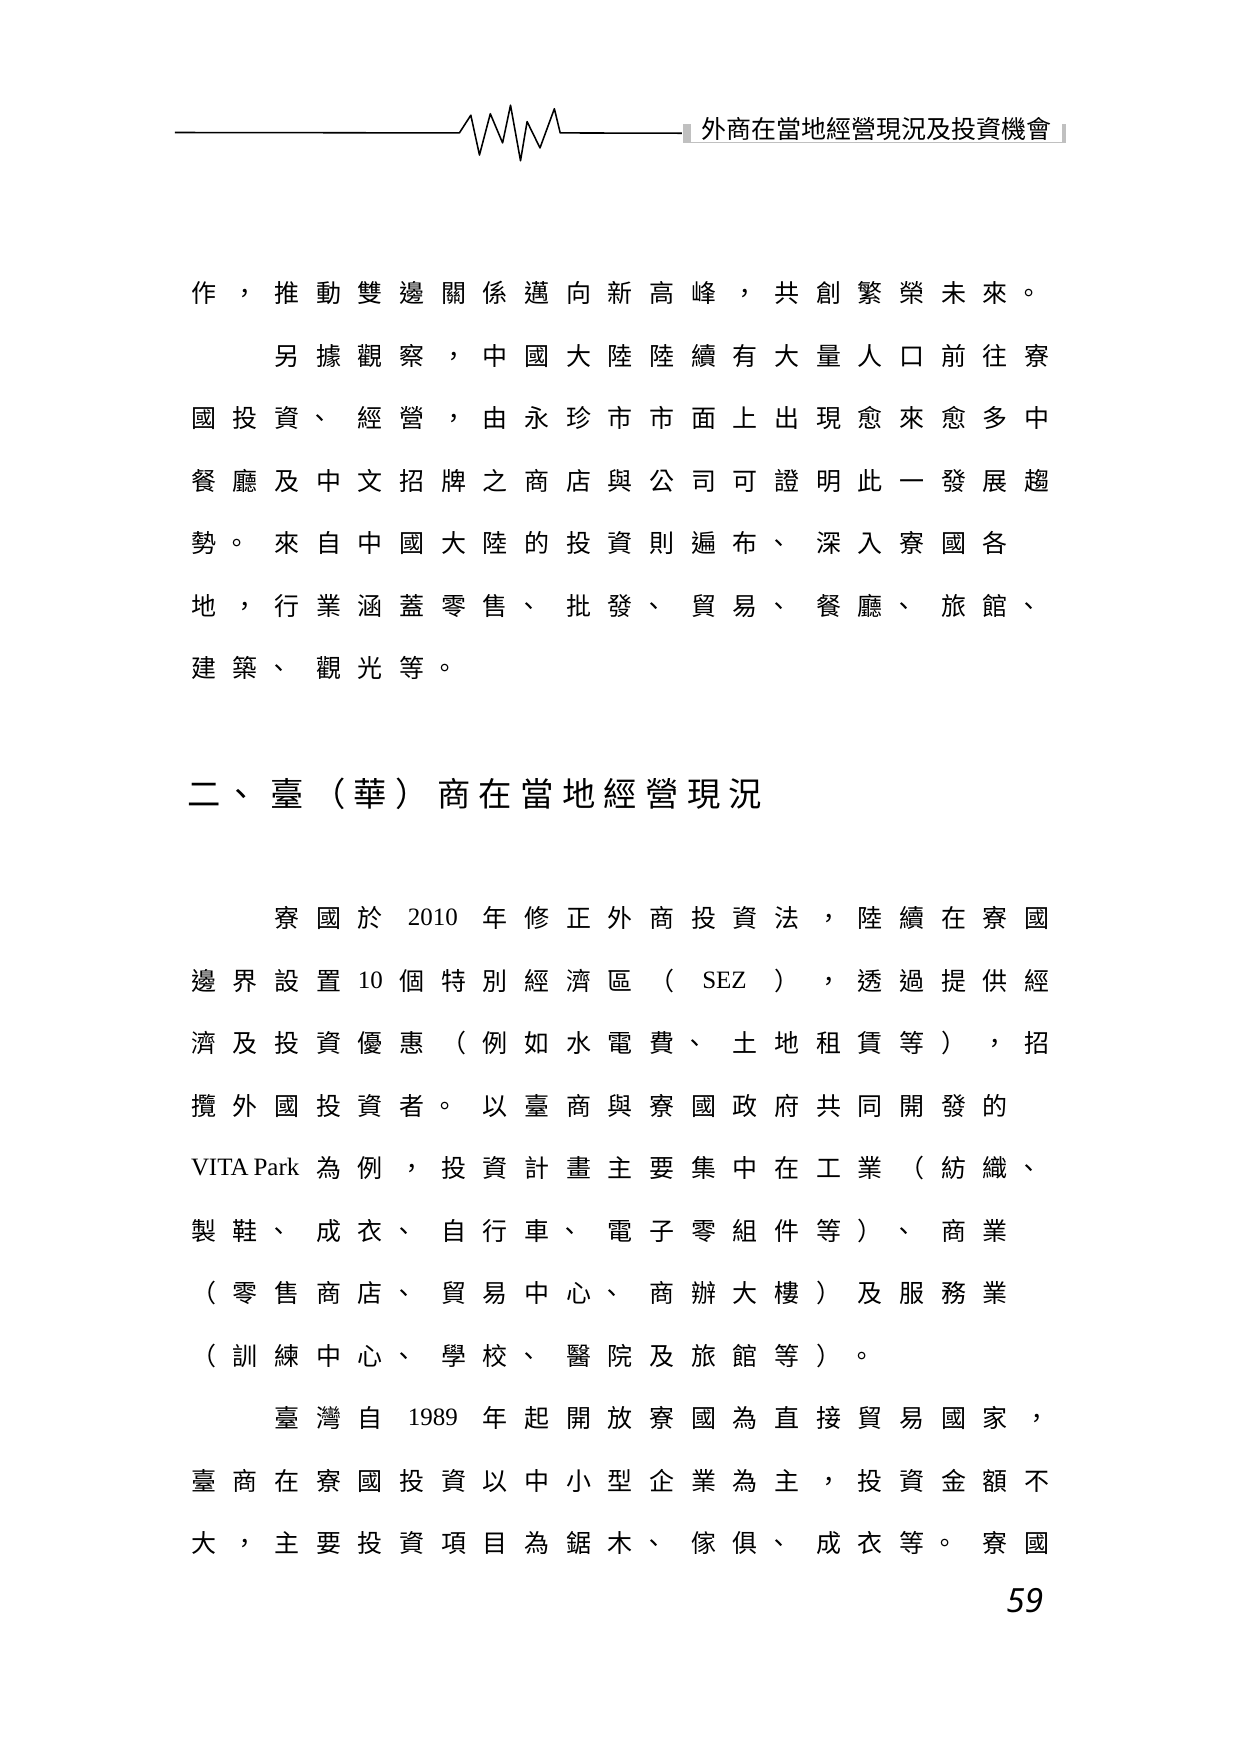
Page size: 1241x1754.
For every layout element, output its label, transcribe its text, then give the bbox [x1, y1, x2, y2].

text 臺灣自1989年起開放寮國為直接貿易國家，臺商在寮國投資以中小型企業為主，投資金額不大，主要投資項目為鋸木、傢俱、成衣等。寮國 [183, 1375, 1058, 1563]
text 作，推動雙邊關係邁向新高峰，共創繁榮未來。 [183, 250, 1058, 313]
text 寮國於2010年修正外商投資法，陸續在寮國邊界設置10個特別經濟區（SEZ），透過提供經濟及投資優惠（例如水電費、土地租賃等），招攬外國投資者。以臺商與寮國政府共同開發的VITA Park為例，投資計畫主要集中在工業（紡織、製鞋、成衣、自行車、電子零組件等）、商業（零售商店、貿易中心、商辦大樓）及服務業（訓練中心、學校、醫院及旅館等）。 [183, 875, 1058, 1375]
text 另據觀察，中國大陸陸續有大量人口前往寮國投資、經營，由永珍市市面上出現愈來愈多中餐廳及中文招牌之商店與公司可證明此一發展趨勢。來自中國大陸的投資則遍布、深入寮國各地，行業涵蓋零售、批發、貿易、餐廳、旅館、建築、觀光等。 [183, 313, 1058, 688]
text 二、臺（華）商在當地經營現況 [183, 750, 1058, 813]
